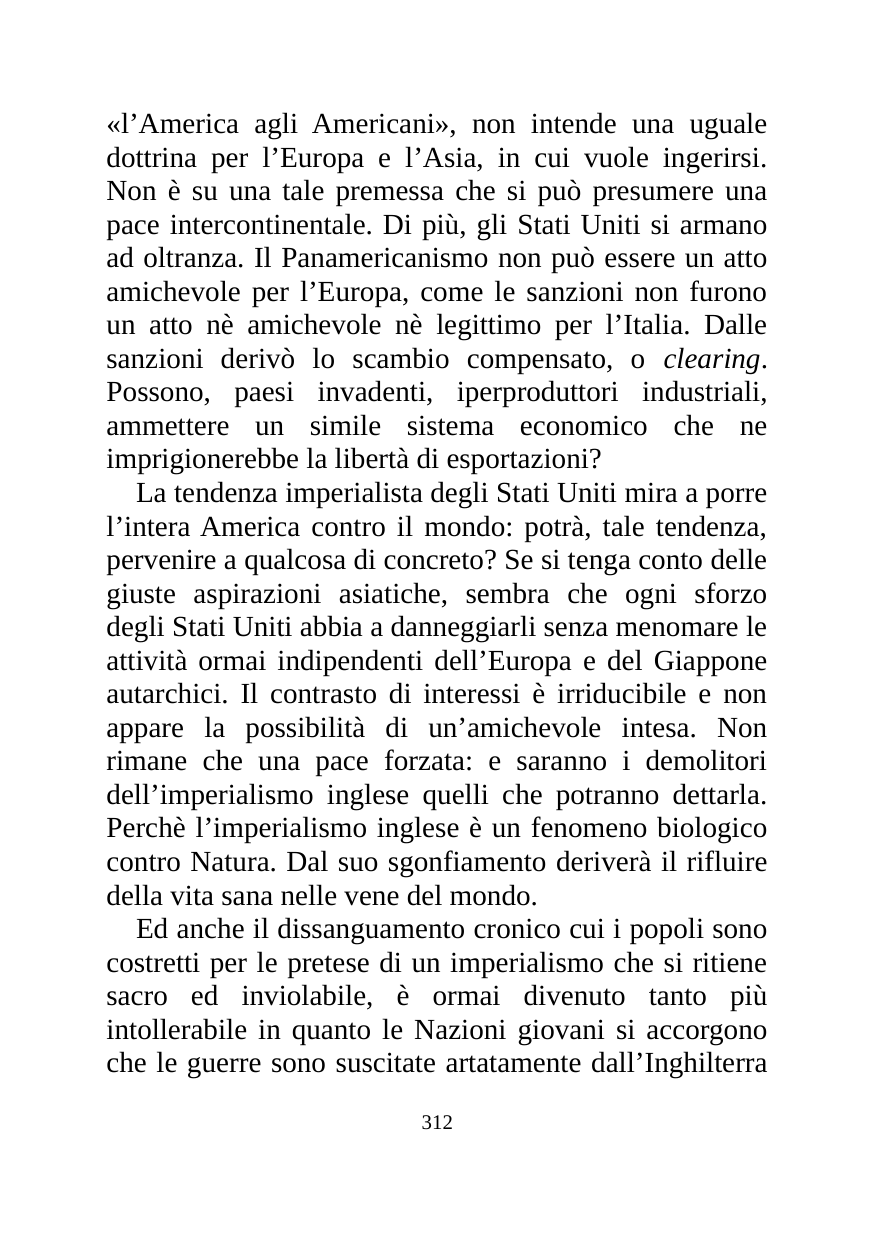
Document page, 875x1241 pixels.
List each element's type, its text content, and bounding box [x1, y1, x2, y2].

text Ed anche il dissanguamento cronico cui i popoli sono costretti per le pretese di un imperialismo che si ritiene sacro ed inviolabile, è ormai divenuto tanto più intollerabile in quanto le Nazioni giovani si accorgono che le guerre sono suscitate artatamente dall’Inghilterra [106, 911, 768, 1079]
text La tendenza imperialista degli Stati Uniti mira a porre l’intera America contro il mondo: potrà, tale tendenza, pervenire a qualcosa di concreto? Se si tenga conto delle giuste aspirazioni asiatiche, sembra che ogni sforzo degli Stati Uniti abbia a danneggiarli senza menomare le attività ormai indipendenti dell’Europa e del Giappone autarchici. Il contrasto di interessi è irriducibile e non appare la possibilità di un’amichevole intesa. Non rimane che una pace forzata: e saranno i demolitori dell’imperialismo inglese quelli che potranno dettarla. Perchè l’imperialismo inglese è un fenomeno biologico contro Natura. Dal suo sgonfiamento deriverà il rifluire della vita sana nelle vene del mondo. [106, 475, 768, 911]
text «l’America agli Americani», non intende una uguale dottrina per l’Europa e l’Asia, in cui vuole ingerirsi. Non è su una tale premessa che si può presumere una pace intercontinentale. Di più, gli Stati Uniti si armano ad oltranza. Il Panamericanismo non può essere un atto amichevole per l’Europa, come le sanzioni non furono un atto nè amichevole nè legittimo per l’Italia. Dalle sanzioni derivò lo scambio compensato, o clearing. Possono, paesi invadenti, iperproduttori industriali, ammettere un simile sistema economico che ne imprigionerebbe la libertà di esportazioni? [106, 106, 768, 475]
